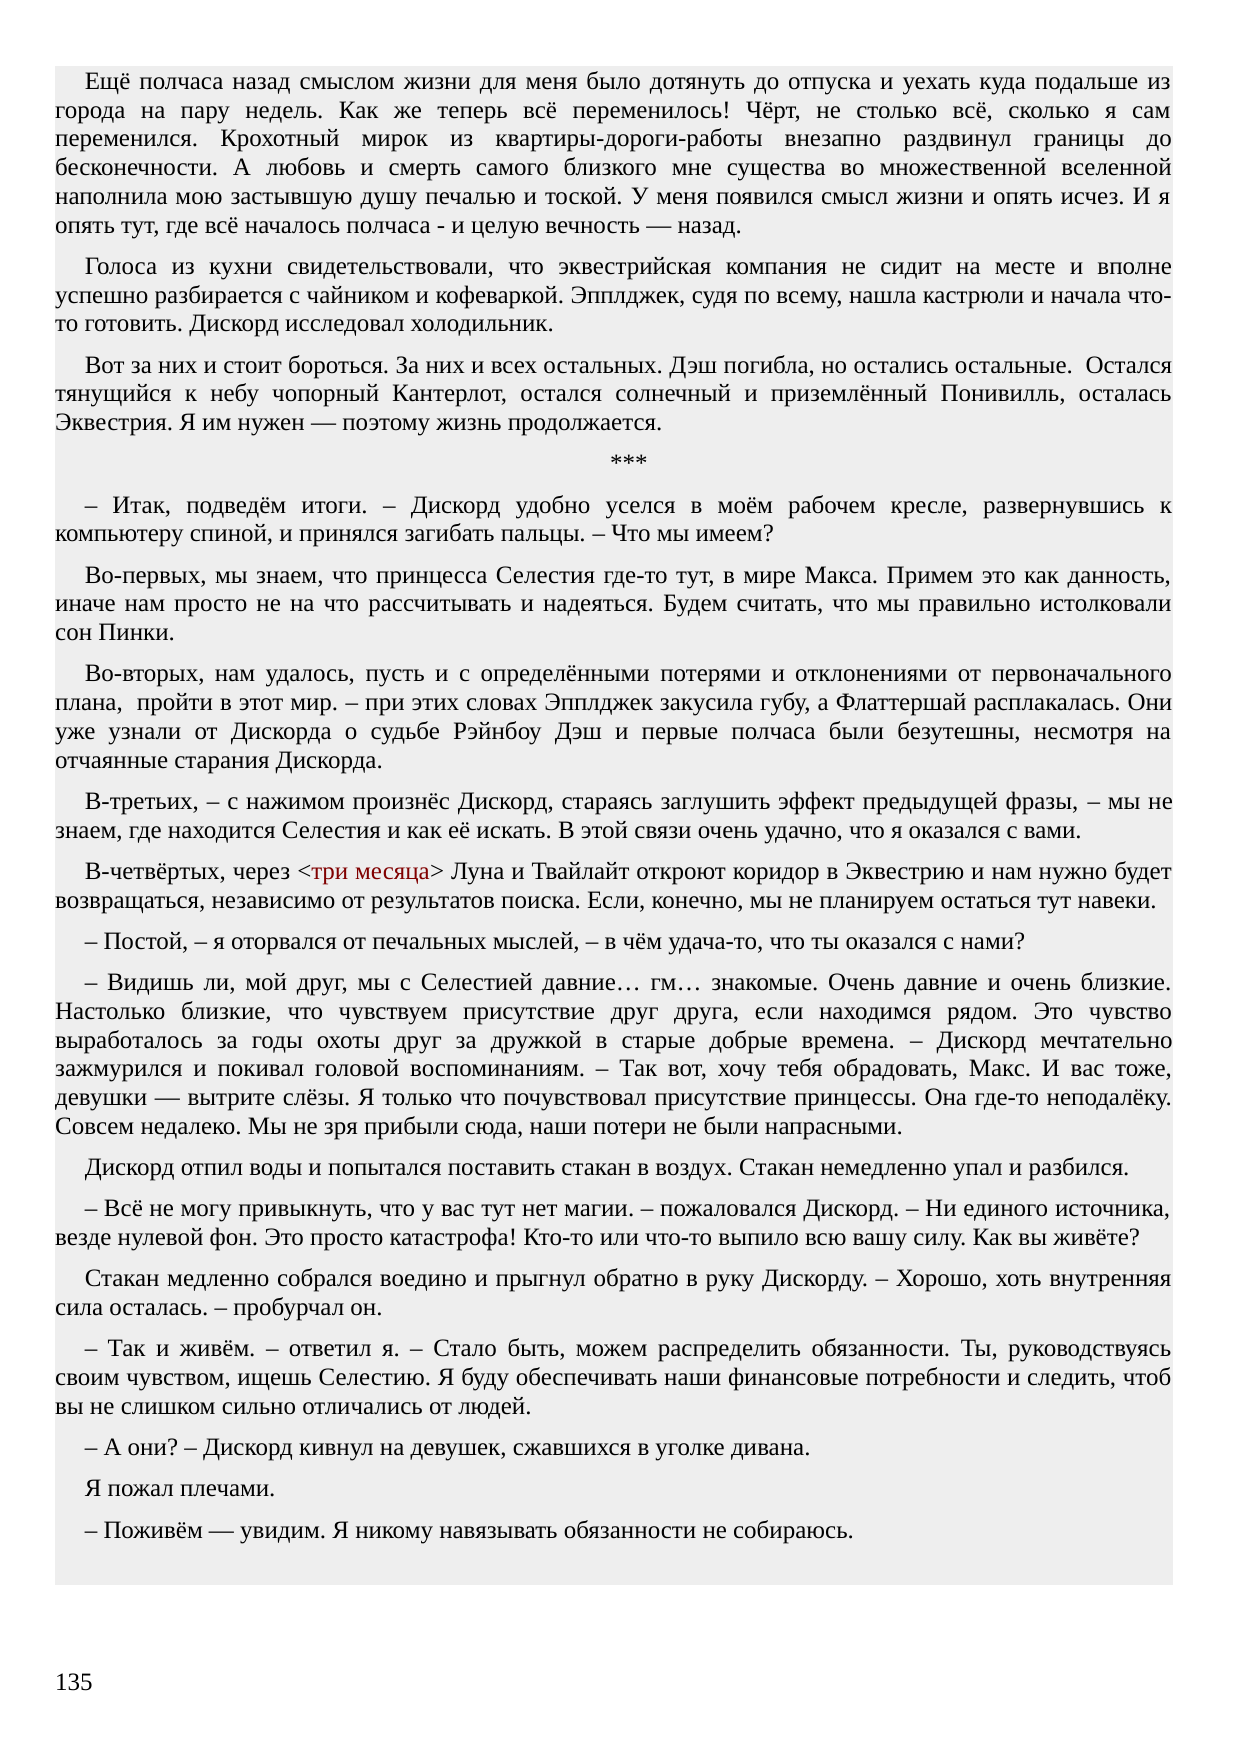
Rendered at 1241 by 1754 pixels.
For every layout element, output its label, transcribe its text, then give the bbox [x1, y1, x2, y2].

text Ещё полчаса назад смыслом жизни для меня было дотянуть до отпуска и уехать куда подальше из города на пару недель. Как же теперь всё переменилось! Чёрт, не столько всё, сколько я сам переменился. Крохотный мирок из квартиры-дороги-работы внезапно раздвинул границы до бесконечности. А любовь и смерть самого близкого мне существа во множественной вселенной наполнила мою застывшую душу печалью и тоской. У меня появился смысл жизни и опять исчез. И я опять тут, где всё началось полчаса - и целую вечность — назад. [55, 66, 1173, 238]
text – А они? – Дискорд кивнул на девушек, сжавшихся в уголке дивана. [55, 1432, 1173, 1461]
text Вот за них и стоит бороться. За них и всех остальных. Дэш погибла, но остались остальные. Остался тянущийся к небу чопорный Кантерлот, остался солнечный и приземлённый Понивилль, осталась Эквестрия. Я им нужен — поэтому жизнь продолжается. [55, 350, 1173, 436]
text Во-вторых, нам удалось, пусть и с определёнными потерями и отклонениями от первоначального плана, пройти в этот мир. – при этих словах Эпплджек закусила губу, а Флаттершай расплакалась. Они уже узнали от Дискорда о судьбе Рэйнбоу Дэш и первые полчаса были безутешны, несмотря на отчаянные старания Дискорда. [55, 658, 1173, 773]
text В-третьих, – с нажимом произнёс Дискорд, стараясь заглушить эффект предыдущей фразы, – мы не знаем, где находится Селестия и как её искать. В этой связи очень удачно, что я оказался с вами. [55, 786, 1173, 843]
text – Постой, – я оторвался от печальных мыслей, – в чём удача-то, что ты оказался с нами? [55, 926, 1173, 955]
text *** [55, 448, 1173, 477]
text – Так и живём. – ответил я. – Стало быть, можем распределить обязанности. Ты, руководствуясь своим чувством, ищешь Селестию. Я буду обеспечивать наши финансовые потребности и следить, чтоб вы не слишком сильно отличались от людей. [55, 1333, 1173, 1420]
text – Всё не могу привыкнуть, что у вас тут нет магии. – пожаловался Дискорд. – Ни единого источника, везде нулевой фон. Это просто катастрофа! Кто-то или что-то выпило всю вашу силу. Как вы живёте? [55, 1193, 1173, 1251]
text – Итак, подведём итоги. – Дискорд удобно уселся в моём рабочем кресле, развернувшись к компьютеру спиной, и принялся загибать пальцы. – Что мы имеем? [55, 490, 1173, 547]
text В-четвёртых, через <три месяца> Луна и Твайлайт откроют коридор в Эквестрию и нам нужно будет возвращаться, независимо от результатов поиска. Если, конечно, мы не планируем остаться тут навеки. [55, 856, 1173, 913]
text – Видишь ли, мой друг, мы с Селестией давние… гм… знакомые. Очень давние и очень близкие. Настолько близкие, что чувствуем присутствие друг друга, если находимся рядом. Это чувство выработалось за годы охоты друг за дружкой в старые добрые времена. – Дискорд мечтательно зажмурился и покивал головой воспоминаниям. – Так вот, хочу тебя обрадовать, Макс. И вас тоже, девушки — вытрите слёзы. Я только что почувствовал присутствие принцессы. Она где-то неподалёку. Совсем недалеко. Мы не зря прибыли сюда, наши потери не были напрасными. [55, 967, 1173, 1140]
text Стакан медленно собрался воедино и прыгнул обратно в руку Дискорду. – Хорошо, хоть внутренняя сила осталась. – пробурчал он. [55, 1263, 1173, 1321]
text Голоса из кухни свидетельствовали, что эквестрийская компания не сидит на месте и вполне успешно разбирается с чайником и кофеваркой. Эпплджек, судя по всему, нашла кастрюли и начала что-то готовить. Дискорд исследовал холодильник. [55, 251, 1173, 337]
text Я пожал плечами. [55, 1473, 1173, 1502]
text Дискорд отпил воды и попытался поставить стакан в воздух. Стакан немедленно упал и разбился. [55, 1152, 1173, 1181]
text Во-первых, мы знаем, что принцесса Селестия где-то тут, в мире Макса. Примем это как данность, иначе нам просто не на что рассчитывать и надеяться. Будем считать, что мы правильно истолковали сон Пинки. [55, 560, 1173, 646]
text – Поживём — увидим. Я никому навязывать обязанности не собираюсь. [55, 1515, 1173, 1543]
